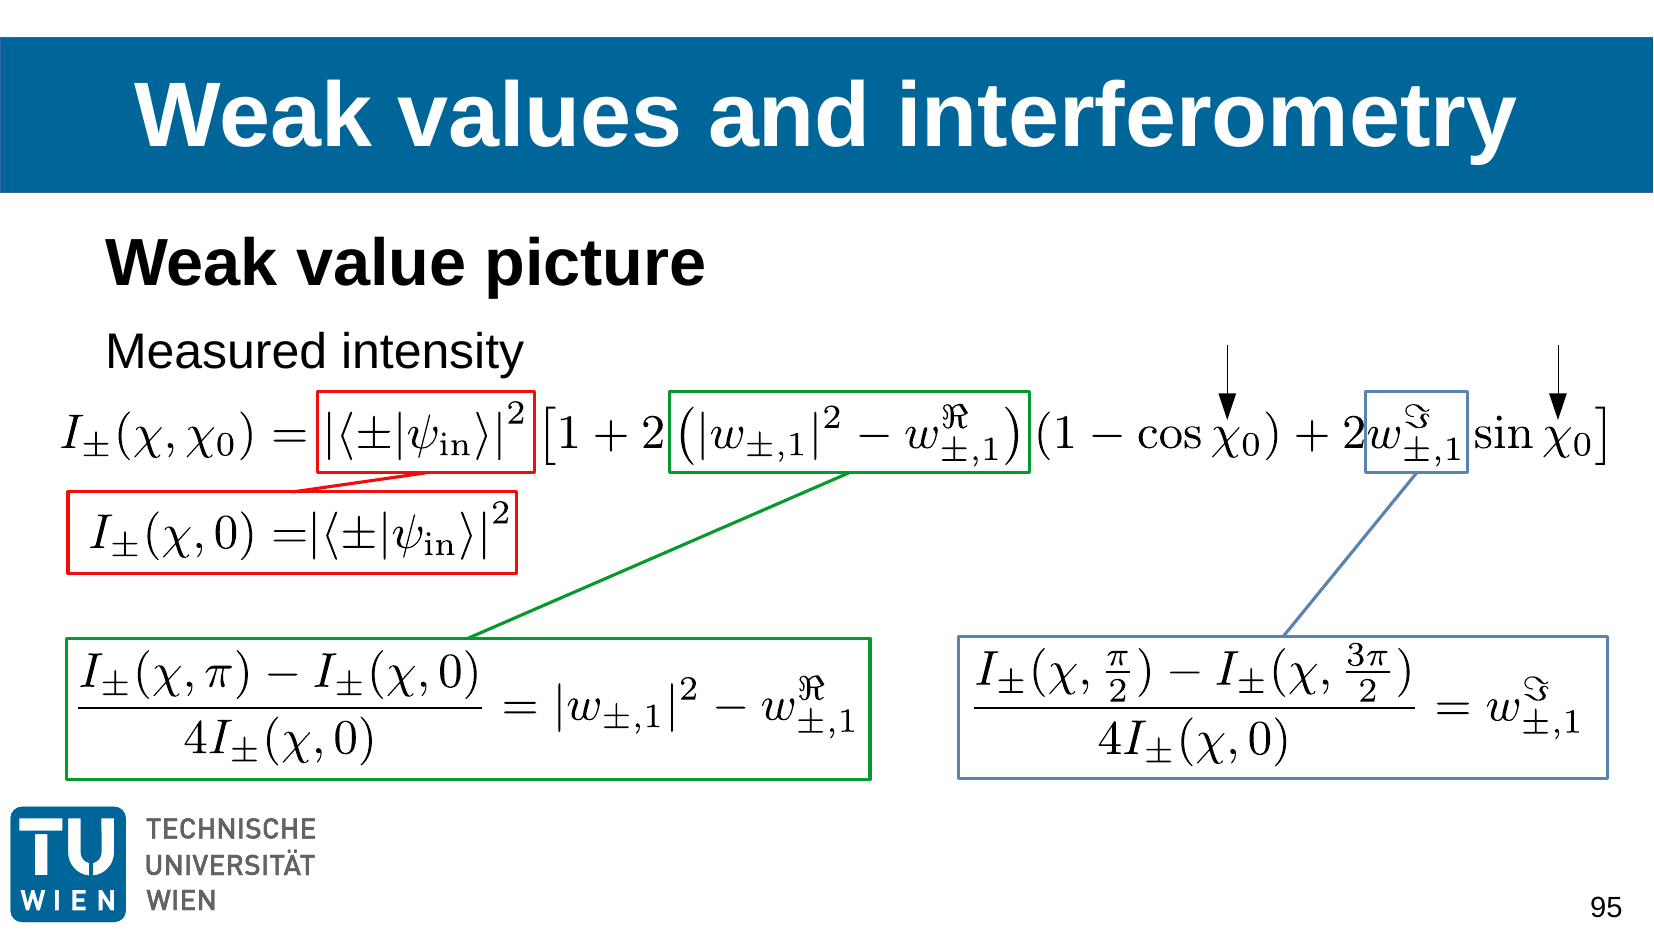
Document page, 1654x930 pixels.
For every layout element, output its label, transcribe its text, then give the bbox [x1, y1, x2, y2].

picture [366, 399, 840, 484]
picture [79, 498, 517, 565]
list Weak value picture Measured intensity [105, 225, 1593, 391]
title Weak values and interferometry [0, 37, 1653, 193]
picture [967, 638, 1589, 770]
picture [1367, 399, 1466, 471]
picture [60, 642, 859, 772]
picture [319, 399, 533, 471]
picture [1411, 399, 1612, 484]
picture [671, 399, 1028, 471]
picture [10, 365, 399, 490]
picture [830, 399, 1412, 484]
